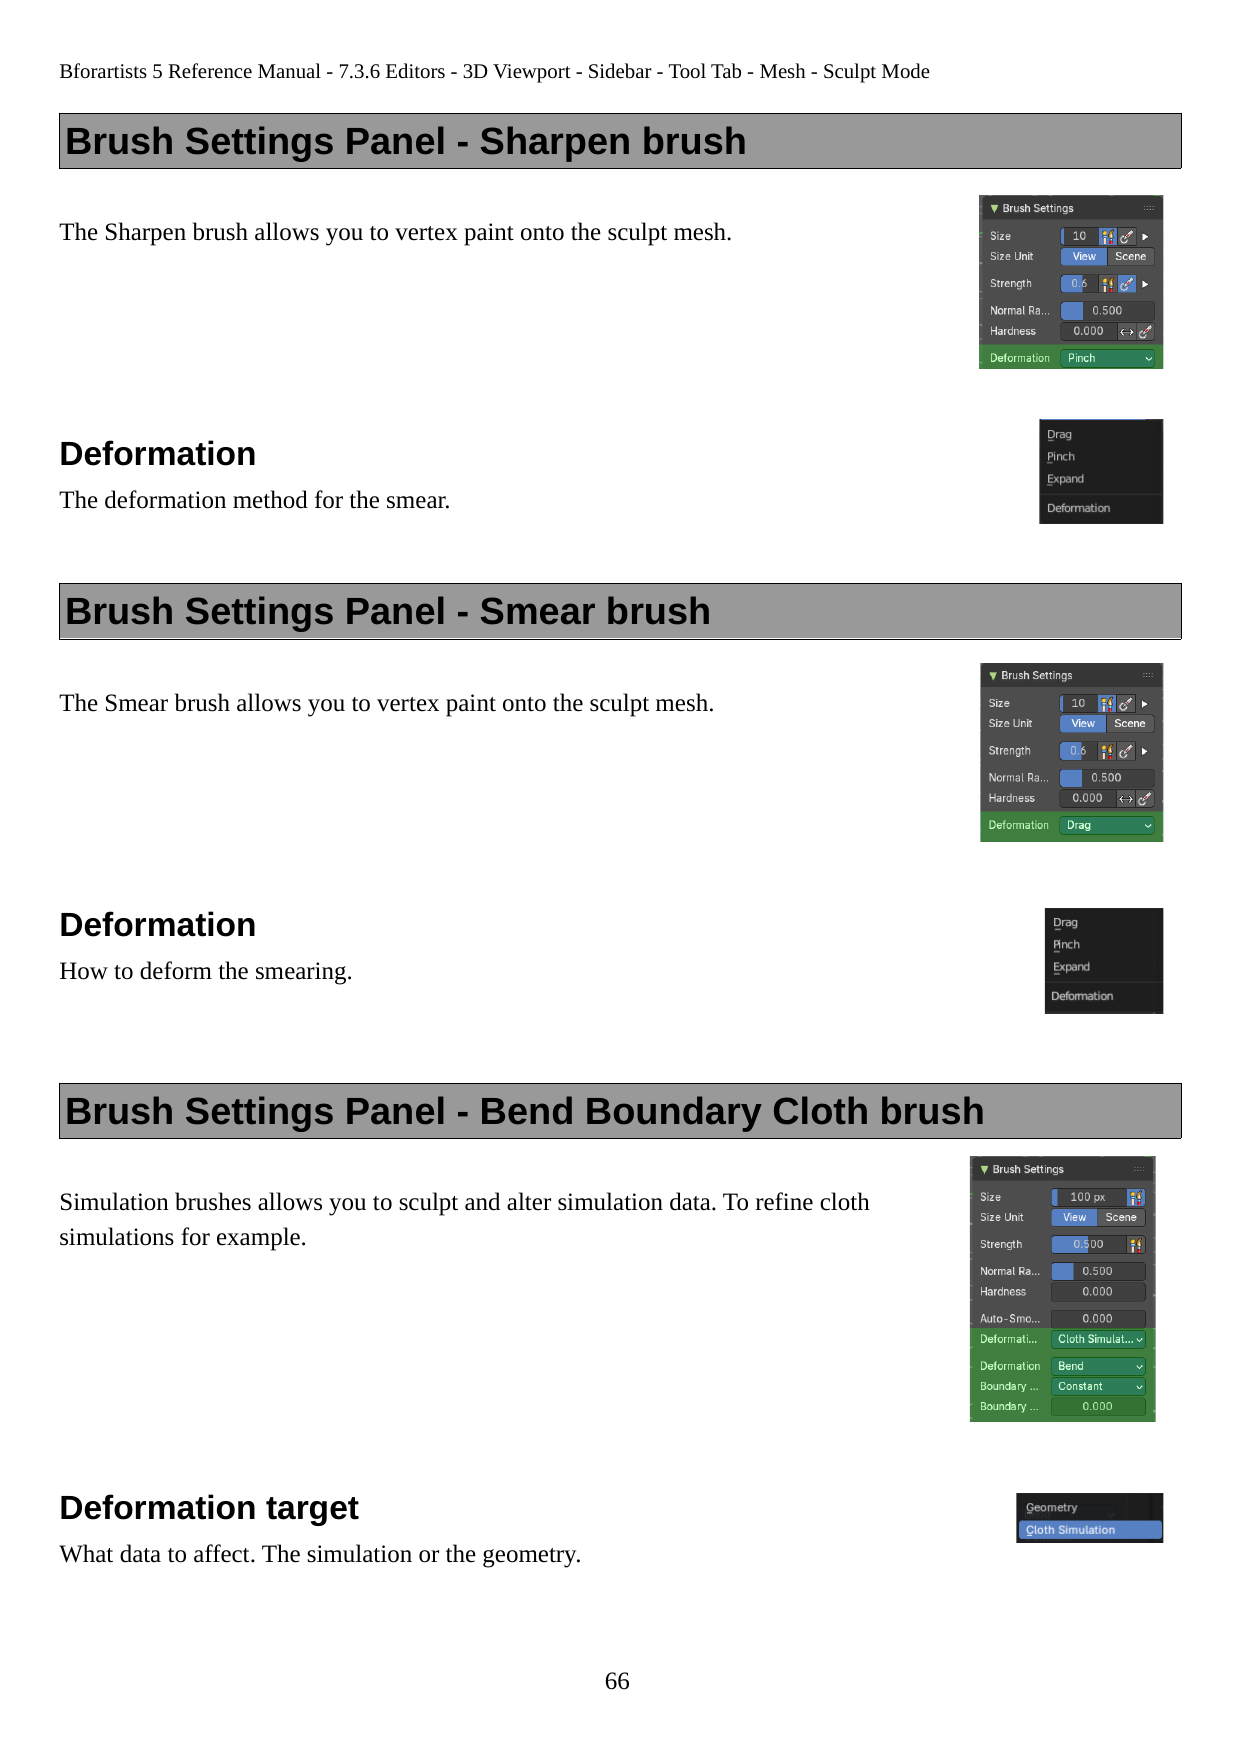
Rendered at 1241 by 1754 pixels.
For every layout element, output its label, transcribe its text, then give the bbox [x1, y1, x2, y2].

table_header Brush Settings Panel - Smear brush [60, 584, 1181, 638]
subtitle Deformation [59, 905, 1181, 943]
table_header Brush Settings Panel - Bend Boundary Cloth brush [60, 1084, 1181, 1138]
subtitle Deformation [59, 434, 1039, 473]
table_header Brush Settings Panel - Sharpen brush [60, 114, 1181, 168]
picture [979, 195, 1164, 369]
picture [1016, 1493, 1164, 1543]
text What data to affect. The simulation or the geometry. [59, 1539, 1181, 1568]
text The Smear brush allows you to vertex paint onto the sculpt mesh. [59, 688, 980, 716]
subtitle Deformation target [59, 1488, 1181, 1526]
text How to deform the smearing. [59, 956, 1044, 985]
picture [1044, 908, 1164, 1014]
text Simulation brushes allows you to sculpt and alter simulation data. To refine cloth simulations for example. [59, 1187, 969, 1250]
picture [980, 663, 1164, 842]
text The deformation method for the smear. [59, 485, 1039, 514]
picture [969, 1156, 1156, 1422]
text The Sharpen brush allows you to vertex paint onto the sculpt mesh. [59, 217, 979, 246]
subtitle [1164, 434, 1181, 473]
picture [1039, 419, 1164, 524]
